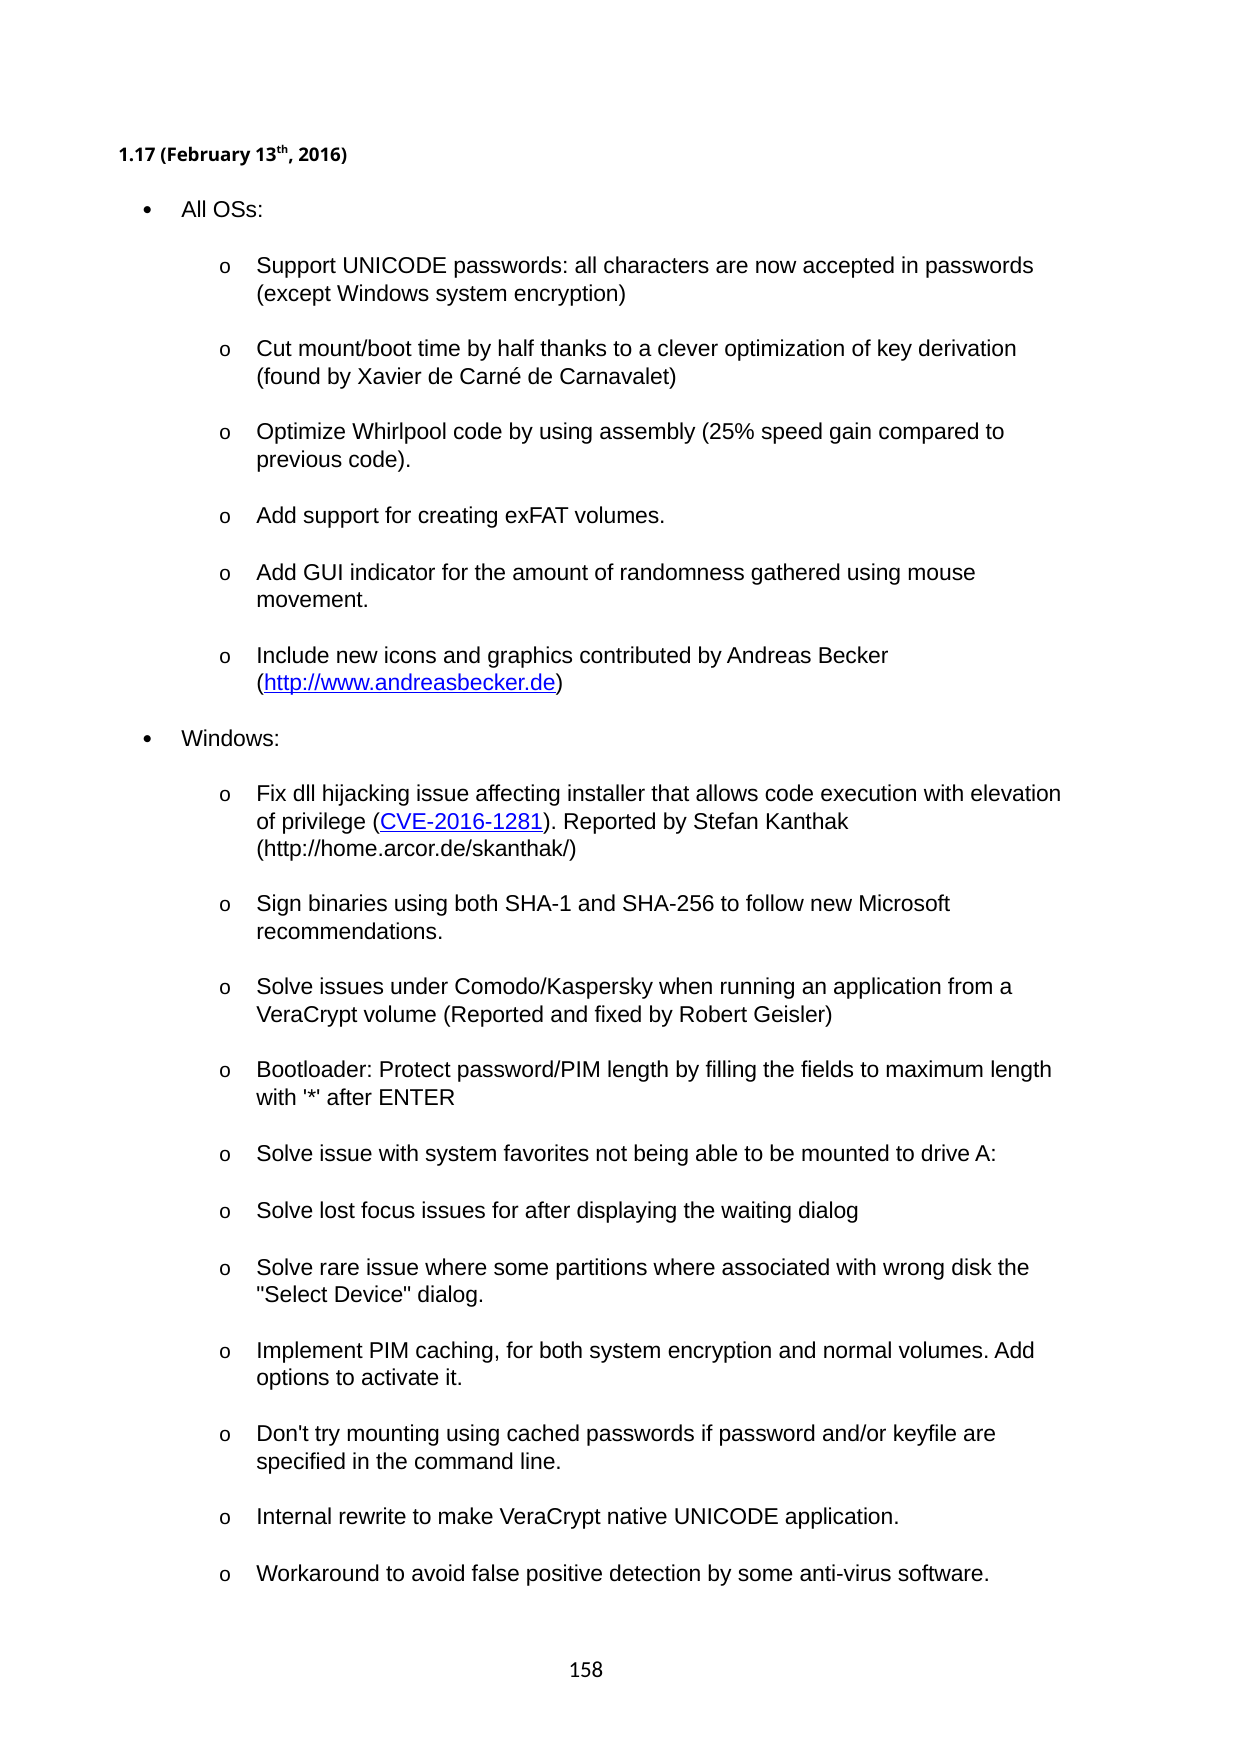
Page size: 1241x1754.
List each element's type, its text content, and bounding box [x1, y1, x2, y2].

list Include new icons and graphics contributed by Andreas Becker (http://www.andreasbecker.de) [219, 642, 1065, 696]
list Solve rare issue where some partitions where associated with wrong disk the "Select Device" dialog. [219, 1253, 1065, 1307]
list Solve issues under Comodo/Kaspersky when running an application from a VeraCrypt volume (Reported and fixed by Robert Geisler) [219, 973, 1065, 1027]
list Add support for creating exFAT volumes. [219, 502, 1065, 529]
list Implement PIM caching, for both system encryption and normal volumes. Add options to activate it. [219, 1337, 1065, 1391]
list Solve lost focus issues for after displaying the waiting dialog [219, 1197, 1065, 1224]
list Solve issue with system favorites not being able to be mounted to drive A: [219, 1140, 1065, 1167]
list Bootloader: Protect password/PIM length by filling the fields to maximum length with '*' after ENTER [219, 1056, 1065, 1111]
list Fix dll hijacking issue affecting installer that allows code execution with elevation of privilege (CVE-2016-1281). Reported by Stefan Kanthak (http://home.arcor.de/skanthak/) [219, 780, 1065, 861]
list Don't try mounting using cached passwords if password and/or keyfile are specified in the command line. [219, 1420, 1065, 1474]
list Workaround to avoid false positive detection by some anti-virus software. [219, 1560, 1065, 1588]
text 1.17 (February 13th, 2016) [118, 142, 1065, 167]
list All OSs: [144, 196, 1065, 223]
list Sign binaries using both SHA-1 and SHA-256 to follow new Microsoft recommendations. [219, 890, 1065, 944]
list Windows: [144, 725, 1065, 751]
list Support UNICODE passwords: all characters are now accepted in passwords (except Windows system encryption) [219, 252, 1065, 306]
list Cut mount/boot time by half thanks to a clever optimization of key derivation (found by Xavier de Carné de Carnavalet) [219, 335, 1065, 389]
list Optimize Whirlpool code by using assembly (25% speed gain compared to previous code). [219, 418, 1065, 472]
list Internal rewrite to make VeraCrypt native UNICODE application. [219, 1503, 1065, 1531]
list Add GUI indicator for the amount of randomness gathered using mouse movement. [219, 558, 1065, 612]
